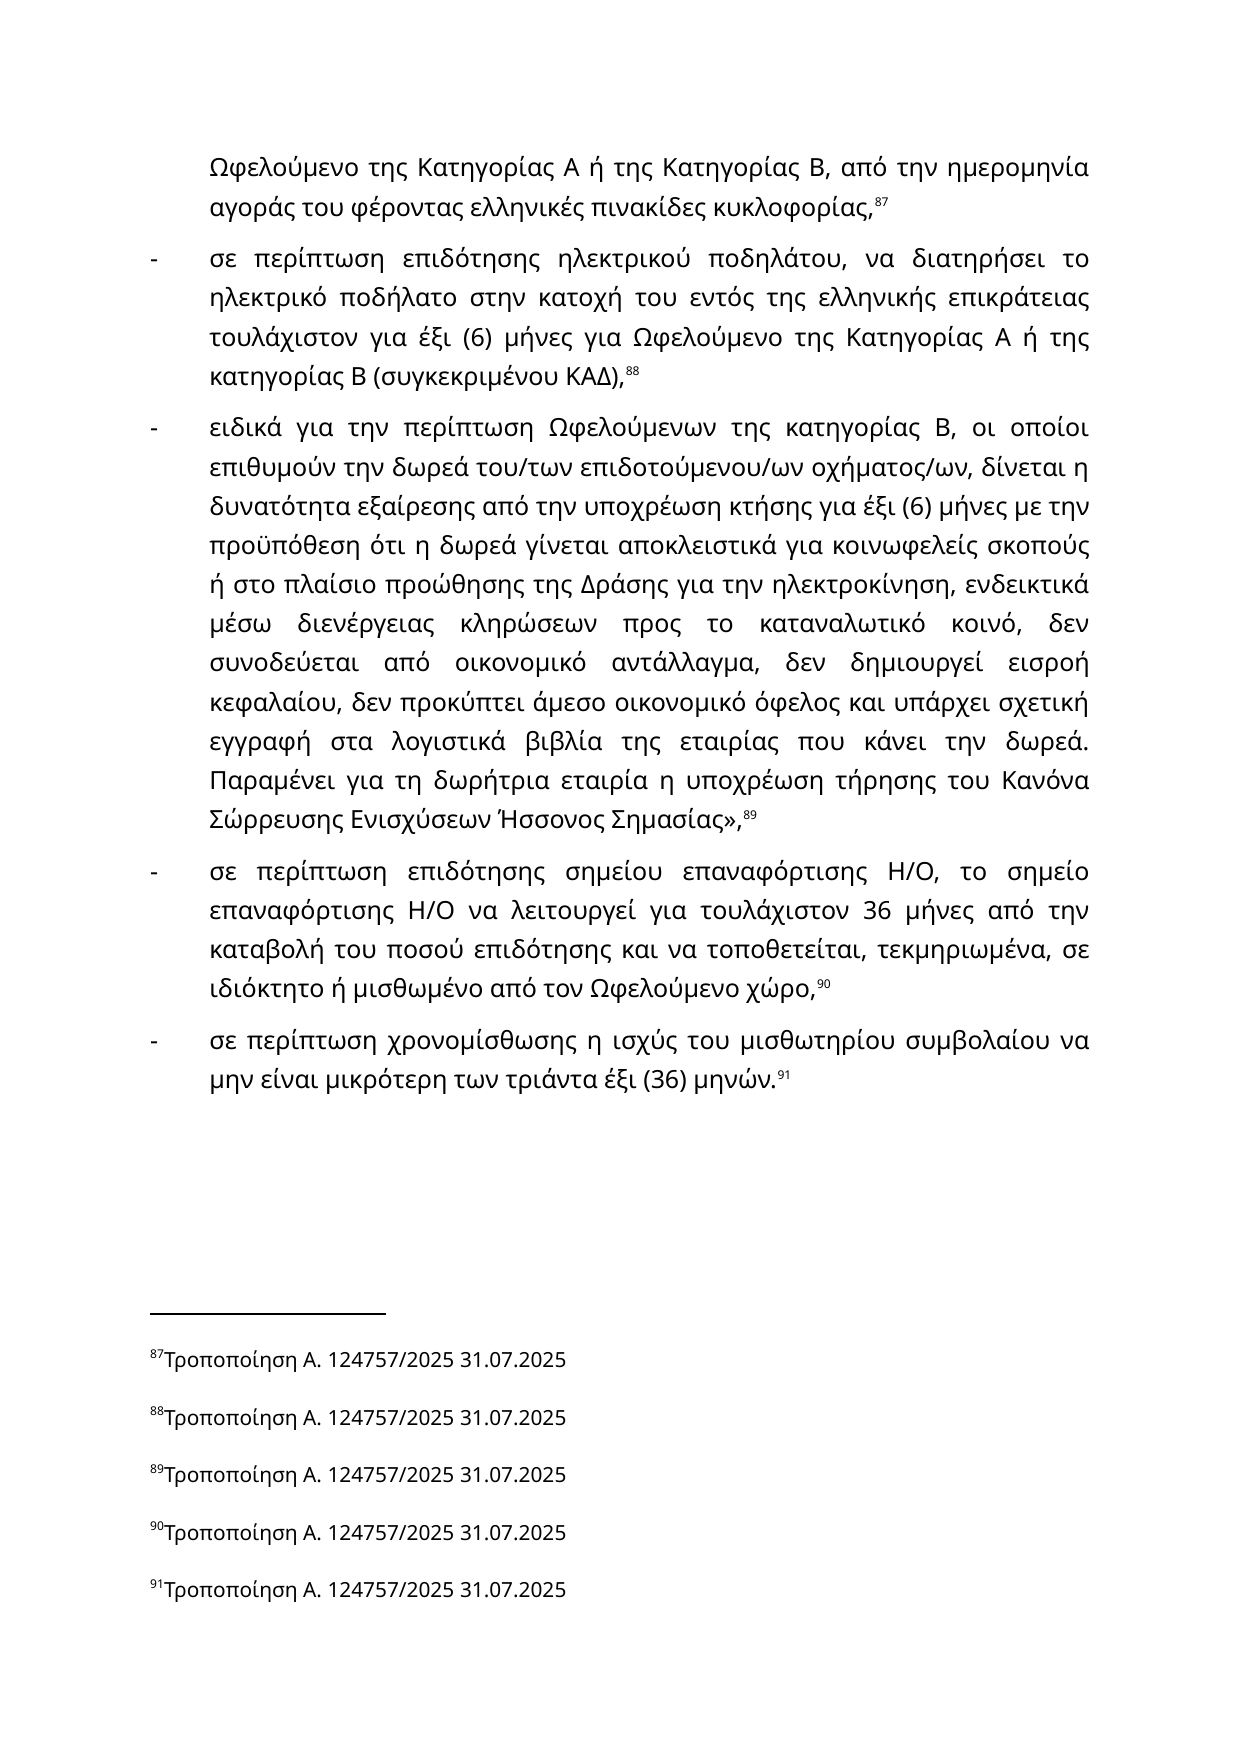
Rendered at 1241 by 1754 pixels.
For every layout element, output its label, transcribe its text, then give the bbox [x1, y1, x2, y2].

text Τροποποίηση A. 124757/2025 31.07.2025 [150, 1576, 1090, 1604]
list - ειδικά για την περίπτωση Ωφελούμενων της κατηγορίας Β, οι οποίοι επιθυμούν την δωρεά του/των επιδοτούμενου/ων οχήματος/ων, δίνεται η δυνατότητα εξαίρεσης από την υποχρέωση κτήσης για έξι (6) μήνες με την προϋπόθεση ότι η δωρεά γίνεται αποκλειστικά για κοινωφελείς σκοπούς ή στο πλαίσιο προώθησης της Δράσης για την ηλεκτροκίνηση, ενδεικτικά μέσω διενέργειας κληρώσεων προς το καταναλωτικό κοινό, δεν συνοδεύεται από οικονομικό αντάλλαγμα, δεν δημιουργεί εισροή κεφαλαίου, δεν προκύπτει άμεσο οικονομικό όφελος και υπάρχει σχετική εγγραφή στα λογιστικά βιβλία της εταιρίας που κάνει την δωρεά. Παραμένει για τη δωρήτρια εταιρία η υποχρέωση τήρησης του Κανόνα Σώρρευσης Ενισχύσεων Ήσσονος Σημασίας», [150, 410, 1090, 836]
text Τροποποίηση A. 124757/2025 31.07.2025 [150, 1345, 1090, 1373]
list - σε περίπτωση επιδότησης ηλεκτρικού ποδηλάτου, να διατηρήσει το ηλεκτρικό ποδήλατο στην κατοχή του εντός της ελληνικής επικράτειας τουλάχιστον για έξι (6) μήνες για Ωφελούμενο της Κατηγορίας Α ή της κατηγορίας Β (συγκεκριμένου ΚΑΔ), [150, 241, 1090, 392]
list - σε περίπτωση χρονομίσθωσης η ισχύς του μισθωτηρίου συμβολαίου να μην είναι μικρότερη των τριάντα έξι (36) μηνών. [150, 1022, 1090, 1096]
text Τροποποίηση A. 124757/2025 31.07.2025 [150, 1460, 1090, 1489]
list Ωφελούμενο της Κατηγορίας Α ή της Κατηγορίας Β, από την ημερομηνία αγοράς του φέροντας ελληνικές πινακίδες κυκλοφορίας, [150, 150, 1090, 223]
text Τροποποίηση A. 124757/2025 31.07.2025 [150, 1518, 1090, 1546]
list - σε περίπτωση επιδότησης σημείου επαναφόρτισης Η/Ο, το σημείο επαναφόρτισης Η/Ο να λειτουργεί για τουλάχιστον 36 μήνες από την καταβολή του ποσού επιδότησης και να τοποθετείται, τεκμηριωμένα, σε ιδιόκτητο ή μισθωμένο από τον Ωφελούμενο χώρο, [150, 853, 1090, 1005]
text Τροποποίηση A. 124757/2025 31.07.2025 [150, 1403, 1090, 1431]
